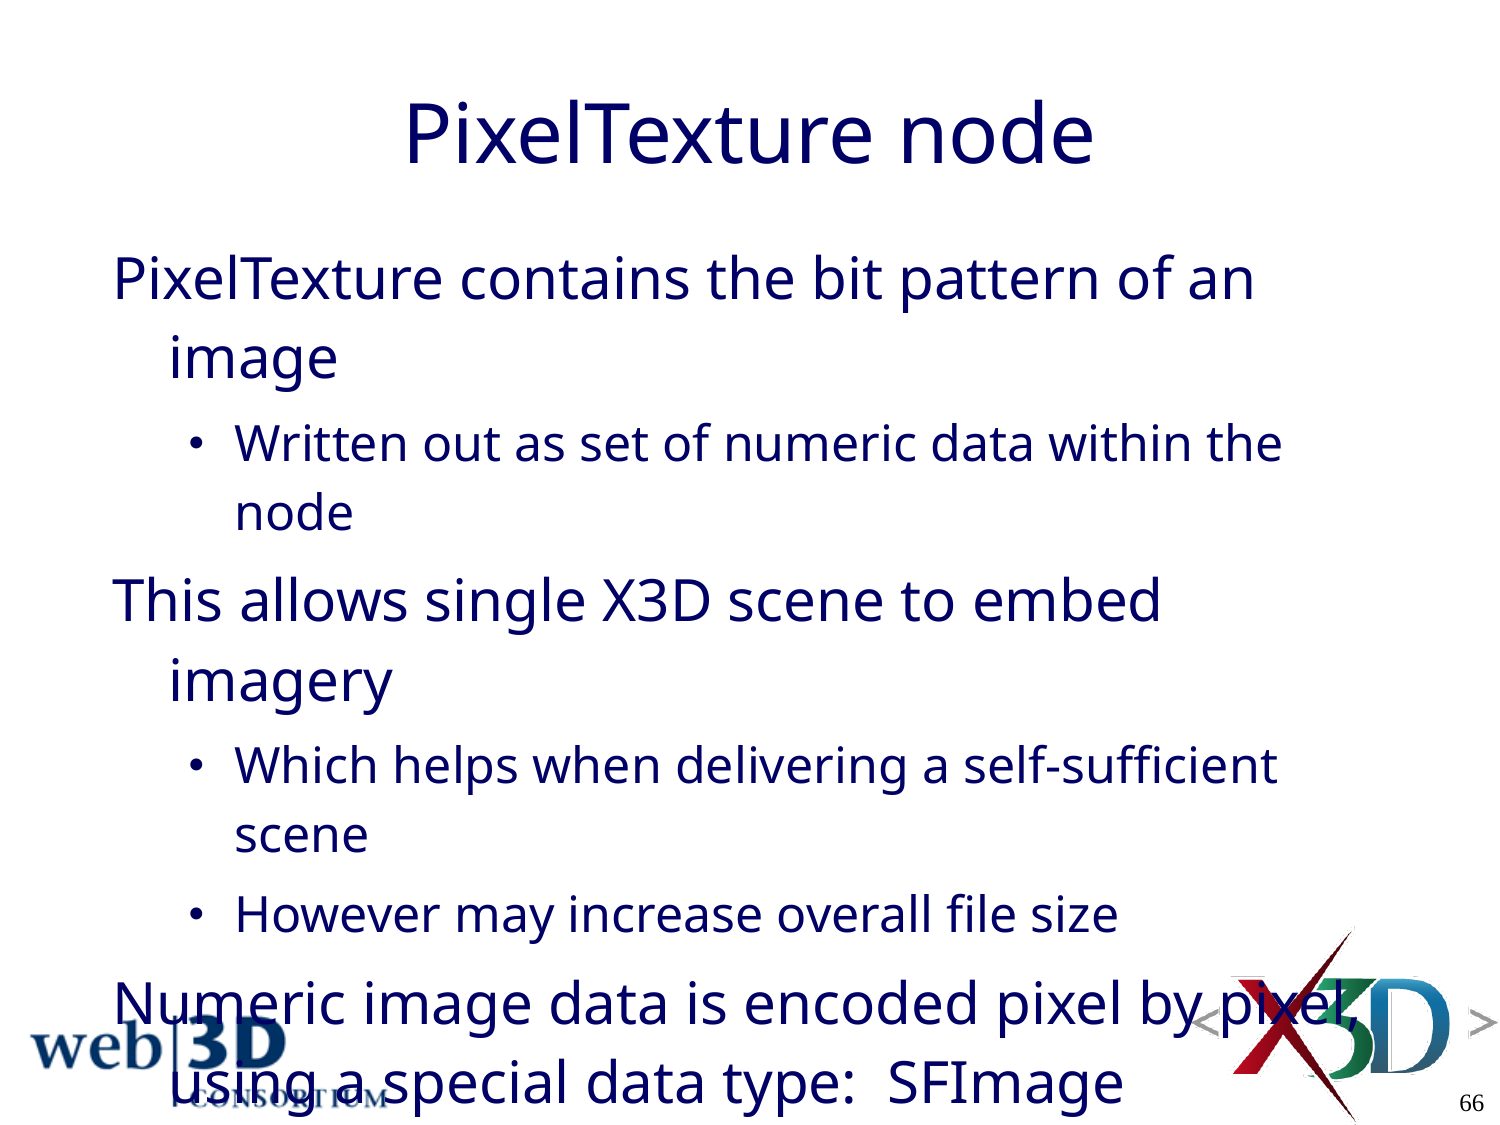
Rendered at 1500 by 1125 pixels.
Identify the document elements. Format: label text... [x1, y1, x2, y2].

picture [1187, 926, 1500, 1125]
title PixelTexture node [112, 37, 1388, 226]
picture [12, 998, 413, 1118]
list PixelTexture contains the bit pattern of an image Written out as set of numeric data within the node This allows single X3D scene to embed imagery Which helps when delivering a self-sufficient scene However may increase overall file size Numeric image data is encoded pixel by pixel, using a special data type: SFImage After defining array dimensions, each individual number entered in pixel field corresponds to a black/white, black/white/alpha, RGB or RGBA value [112, 237, 1388, 1045]
